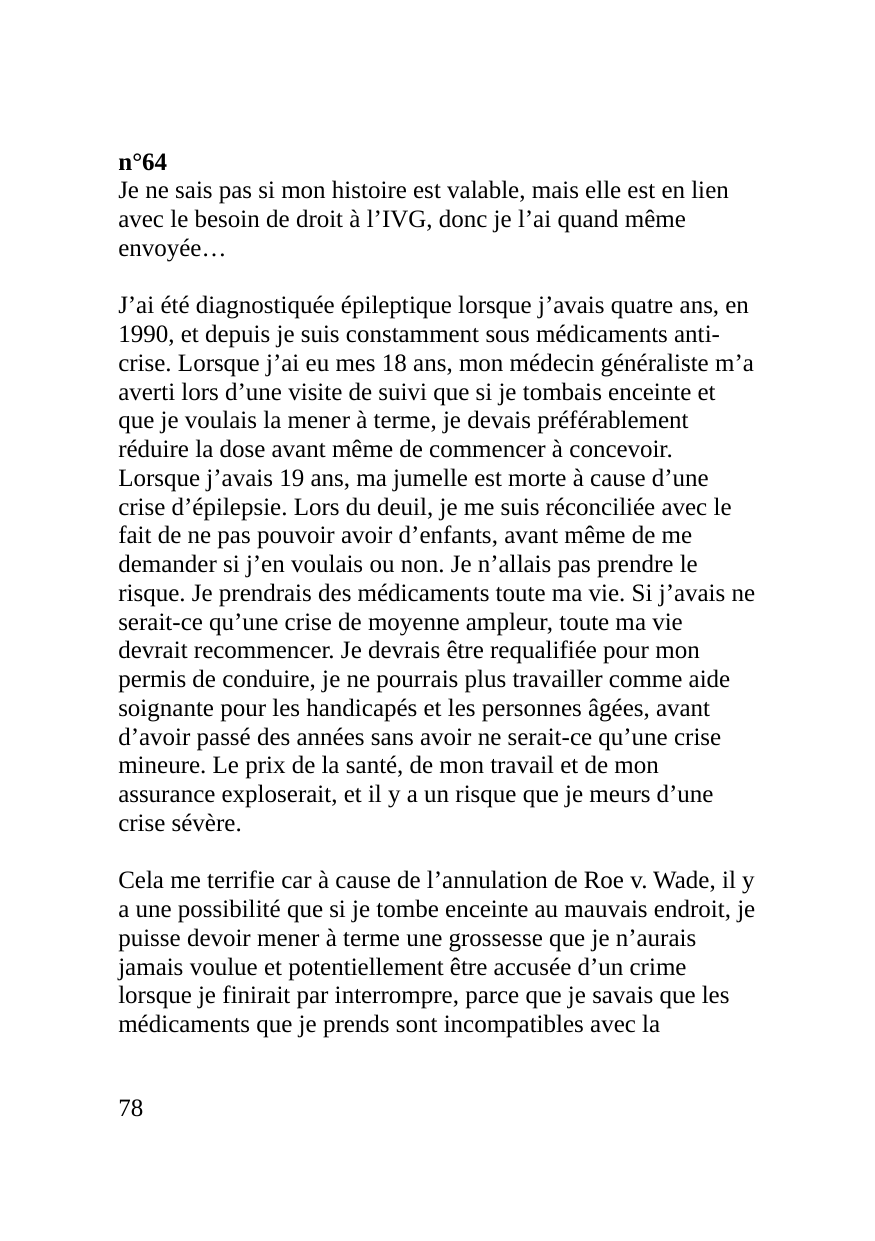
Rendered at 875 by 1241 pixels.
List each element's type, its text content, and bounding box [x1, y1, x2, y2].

text Lorsque j’avais 19 ans, ma jumelle est morte à cause d’une crise d’épilepsie. Lors du deuil, je me suis réconciliée avec le fait de ne pas pouvoir avoir d’enfants, avant même de me demander si j’en voulais ou non. Je n’allais pas prendre le risque. Je prendrais des médicaments toute ma vie. Si j’avais ne serait-ce qu’une crise de moyenne ampleur, toute ma vie devrait recommencer. Je devrais être requalifiée pour mon permis de conduire, je ne pourrais plus travailler comme aide soignante pour les handicapés et les personnes âgées, avant d’avoir passé des années sans avoir ne serait-ce qu’une crise mineure. Le prix de la santé, de mon travail et de mon assurance exploserait, et il y a un risque que je meurs d’une crise sévère. [118, 463, 756, 837]
text Je ne sais pas si mon histoire est valable, mais elle est en lien avec le besoin de droit à l’IVG, donc je l’ai quand même envoyée… [118, 176, 756, 262]
text n°64 [118, 147, 756, 176]
text Cela me terrifie car à cause de l’annulation de Roe v. Wade, il y a une possibilité que si je tombe enceinte au mauvais endroit, je puisse devoir mener à terme une grossesse que je n’aurais jamais voulue et potentiellement être accusée d’un crime lorsque je finirait par interrompre, parce que je savais que les médicaments que je prends sont incompatibles avec la [118, 866, 756, 1038]
text J’ai été diagnostiquée épileptique lorsque j’avais quatre ans, en 1990, et depuis je suis constamment sous médicaments anti-crise. Lorsque j’ai eu mes 18 ans, mon médecin généraliste m’a averti lors d’une visite de suivi que si je tombais enceinte et que je voulais la mener à terme, je devais préférablement réduire la dose avant même de commencer à concevoir. [118, 291, 756, 463]
